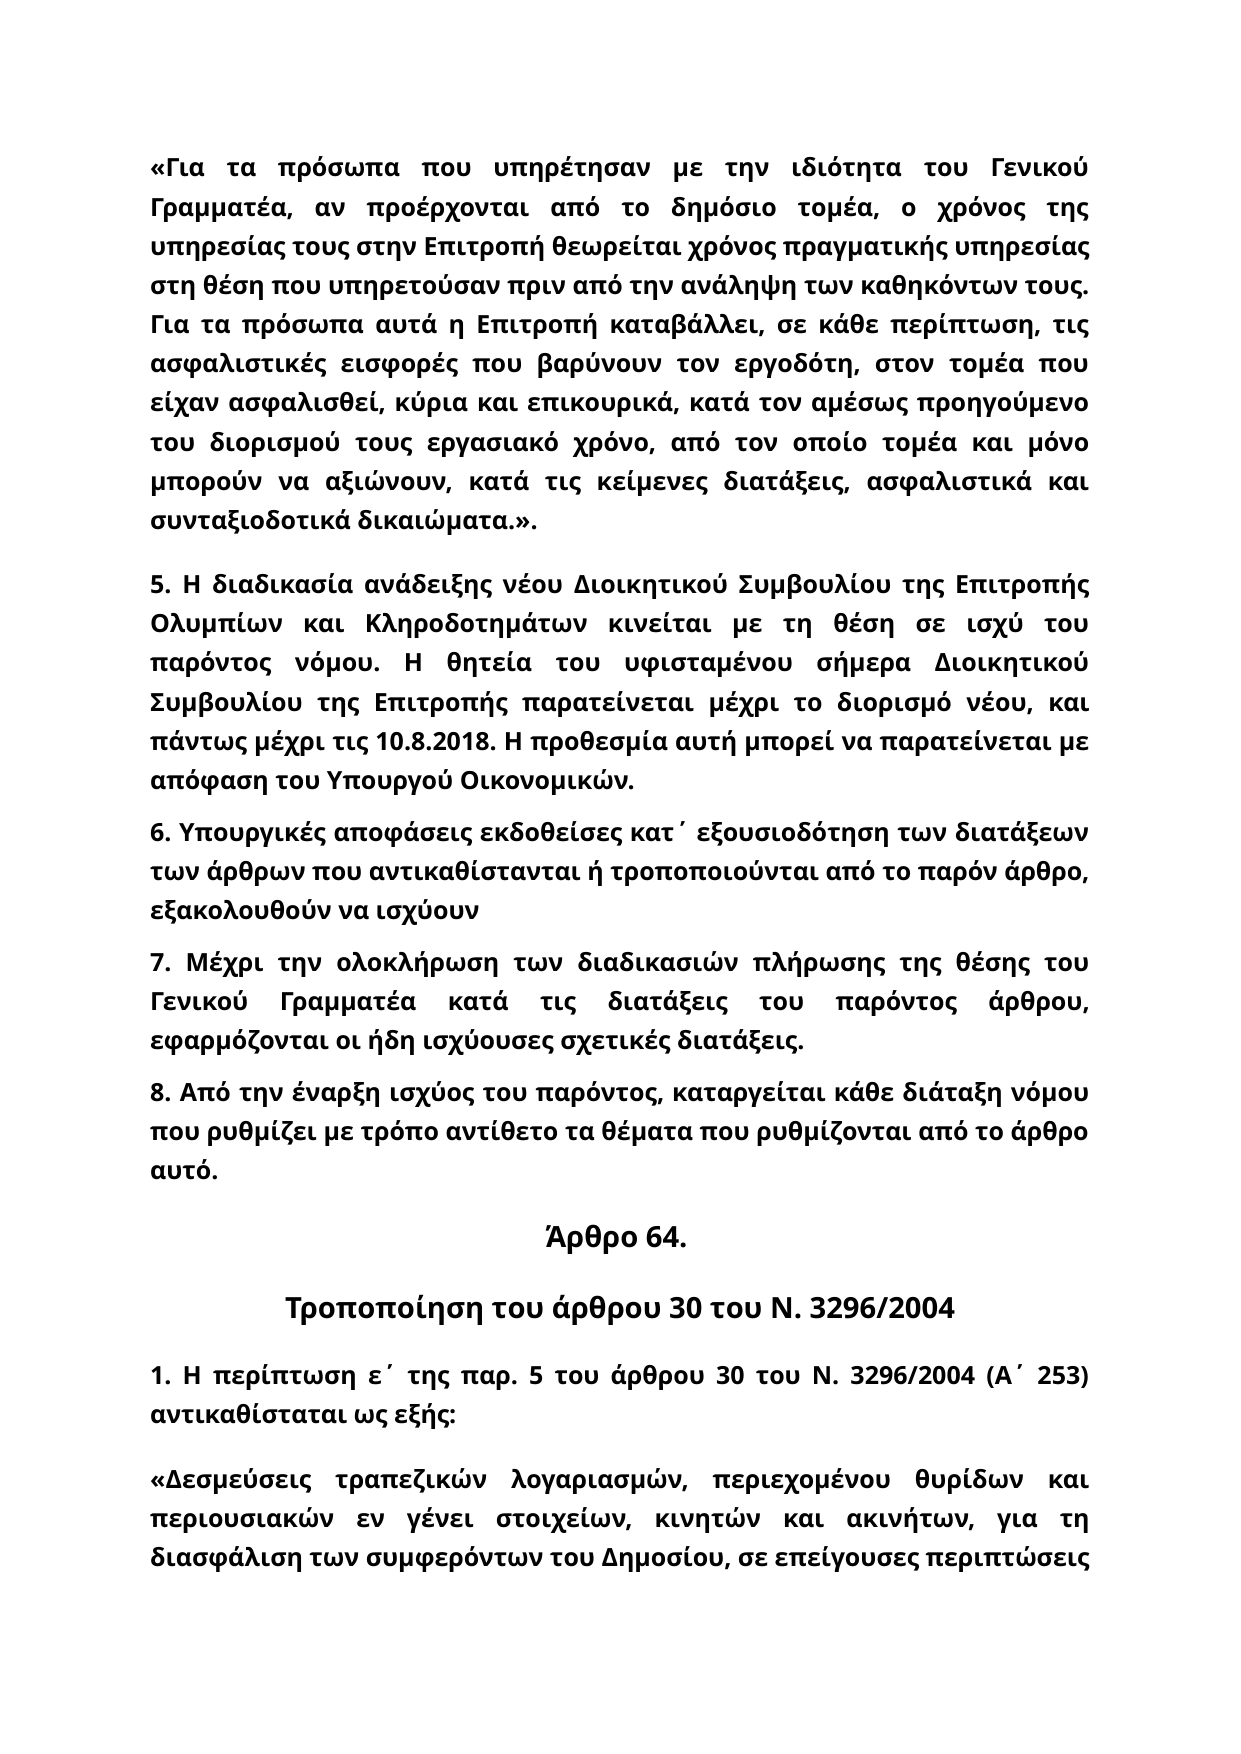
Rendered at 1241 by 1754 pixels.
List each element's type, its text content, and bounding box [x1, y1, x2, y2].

text 7. Μέχρι την ολοκλήρωση των διαδικασιών πλήρωσης της θέσης του Γενικού Γραμματέα κατά τις διατάξεις του παρόντος άρθρου, εφαρμόζονται οι ήδη ισχύουσες σχετικές διατάξεις. [150, 944, 1090, 1057]
text «Δεσμεύσεις τραπεζικών λογαριασμών, περιεχομένου θυρίδων και περιουσιακών εν γένει στοιχείων, κινητών και ακινήτων, για τη διασφάλιση των συμφερόντων του Δημοσίου, σε επείγουσες περιπτώσεις [150, 1461, 1090, 1574]
text 5. Η διαδικασία ανάδειξης νέου Διοικητικού Συμβουλίου της Επιτροπής Ολυμπίων και Κληροδοτημάτων κινείται με τη θέση σε ισχύ του παρόντος νόμου. Η θητεία του υφισταμένου σήμερα Διοικητικού Συμβουλίου της Επιτροπής παρατείνεται μέχρι το διορισμό νέου, και πάντως μέχρι τις 10.8.2018. Η προθεσμία αυτή μπορεί να παρατείνεται με απόφαση του Υπουργού Οικονομικών. [150, 567, 1090, 797]
text 6. Υπουργικές αποφάσεις εκδοθείσες κατ΄ εξουσιοδότηση των διατάξεων των άρθρων που αντικαθίστανται ή τροποποιούνται από το παρόν άρθρο, εξακολουθούν να ισχύουν [150, 814, 1090, 927]
subtitle Άρθρο 64. [150, 1217, 1090, 1256]
text 8. Από την έναρξη ισχύος του παρόντος, καταργείται κάθε διάταξη νόμου που ρυθμίζει με τρόπο αντίθετο τα θέματα που ρυθμίζονται από το άρθρο αυτό. [150, 1074, 1090, 1187]
text 1. Η περίπτωση ε΄ της παρ. 5 του άρθρου 30 του Ν. 3296/2004 (Α΄ 253) αντικαθίσταται ως εξής: [150, 1358, 1090, 1431]
subtitle Τροποποίηση του άρθρου 30 του Ν. 3296/2004 [150, 1287, 1090, 1327]
text «Για τα πρόσωπα που υπηρέτησαν με την ιδιότητα του Γενικού Γραμματέα, αν προέρχονται από το δημόσιο τομέα, ο χρόνος της υπηρεσίας τους στην Επιτροπή θεωρείται χρόνος πραγματικής υπηρεσίας στη θέση που υπηρετούσαν πριν από την ανάληψη των καθηκόντων τους. Για τα πρόσωπα αυτά η Επιτροπή καταβάλλει, σε κάθε περίπτωση, τις ασφαλιστικές εισφορές που βαρύνουν τον εργοδότη, στον τομέα που είχαν ασφαλισθεί, κύρια και επικουρικά, κατά τον αμέσως προηγούμενο του διορισμού τους εργασιακό χρόνο, από τον οποίο τομέα και μόνο μπορούν να αξιώνουν, κατά τις κείμενες διατάξεις, ασφαλιστικά και συνταξιοδοτικά δικαιώματα.». [150, 150, 1090, 537]
